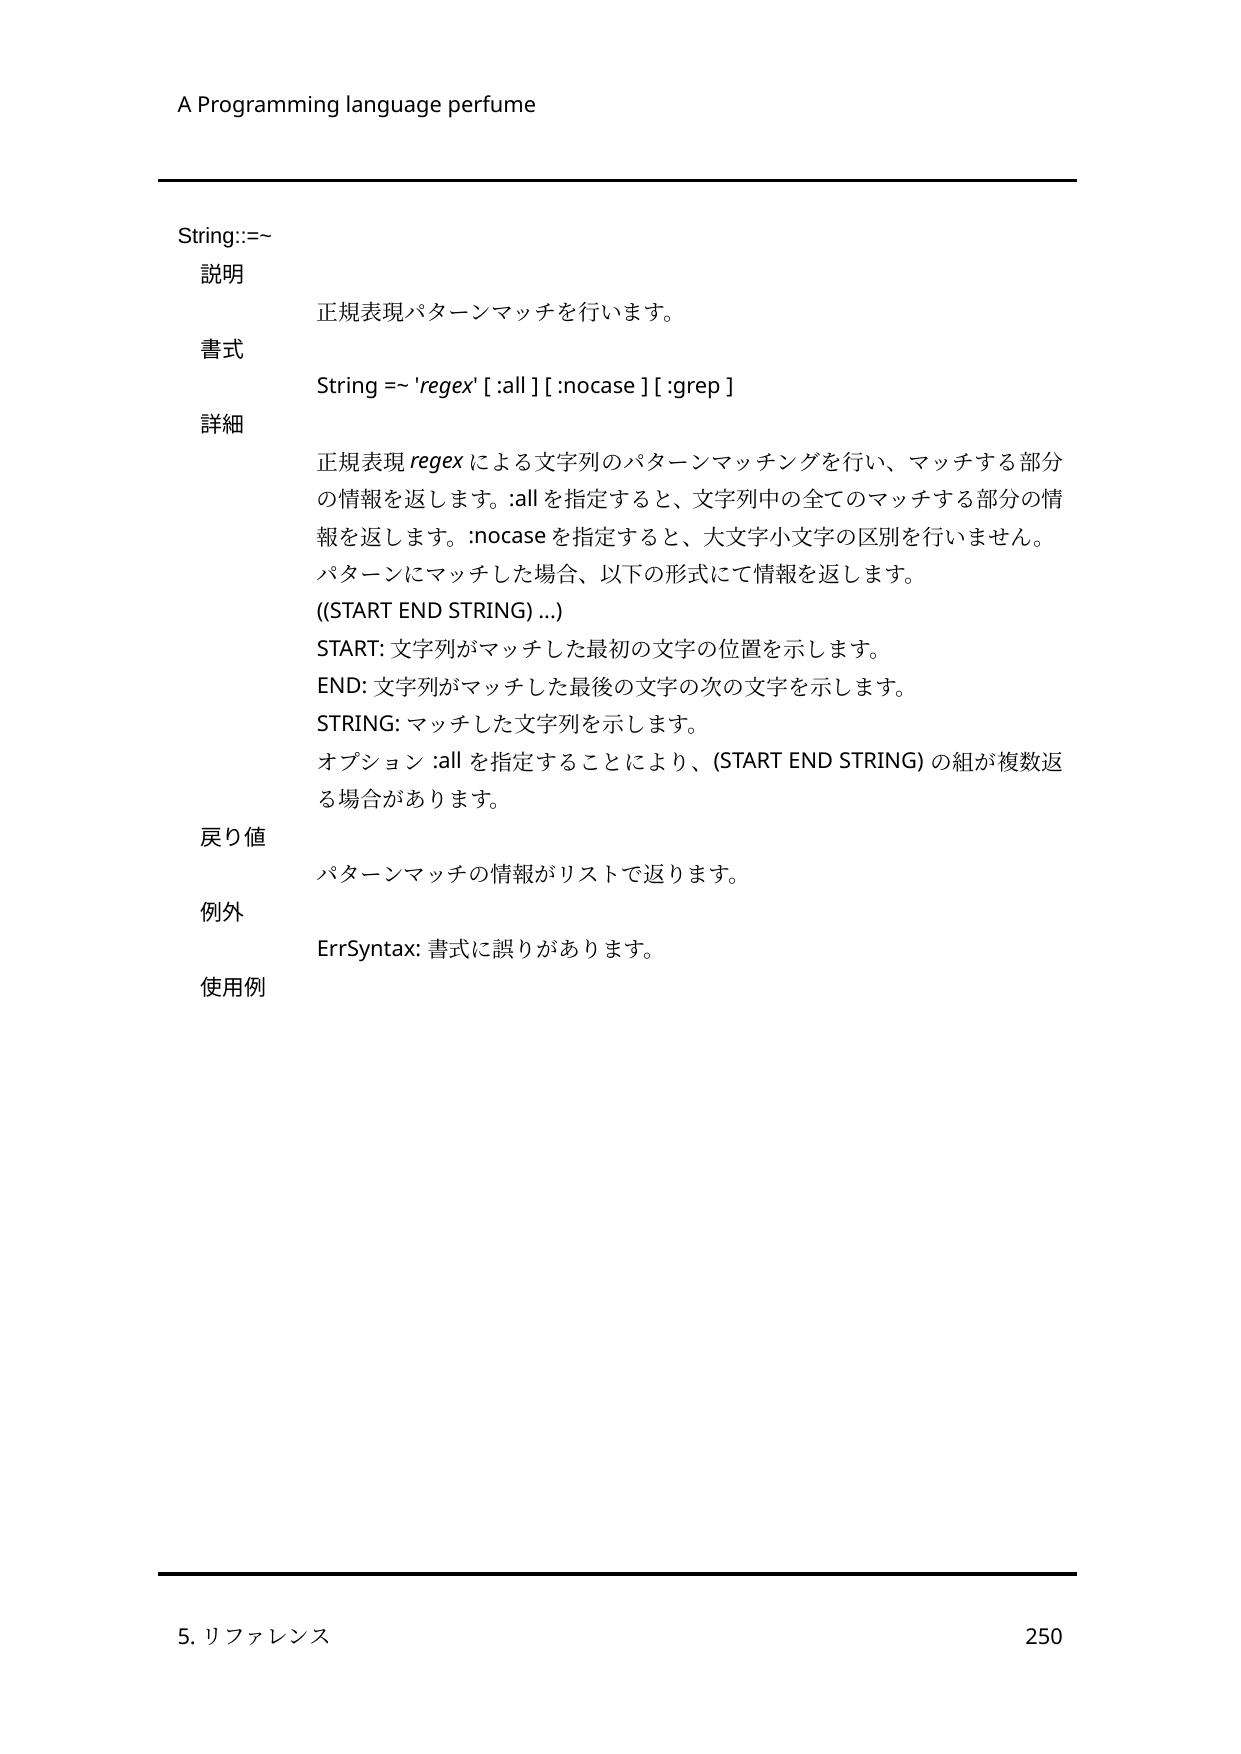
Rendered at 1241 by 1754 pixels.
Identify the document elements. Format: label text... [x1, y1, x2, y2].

table_cell 正規表現regexによる文字列のパターンマッチングを行い、マッチする部分の情報を返します。:allを指定すると、文字列中の全てのマッチする部分の情報を返します。:nocaseを指定すると、大文字小文字の区別を行いません。 パターンにマッチした場合、以下の形式にて情報を返します。 ((START END STRING) ...) START: 文字列がマッチした最初の文字の位置を示します。 END: 文字列がマッチした最後の文字の次の文字を示します。 STRING: マッチした文字列を示します。 オプション :all を指定することにより、(START END STRING) の組が複数返る場合があります。 [317, 404, 1063, 817]
table_cell 戻り値 [200, 817, 317, 892]
table_cell String =~ 'regex' [ :all ] [ :nocase ] [ :grep ] [317, 329, 1063, 404]
table_header 説明 [200, 254, 317, 329]
table_cell [317, 967, 1063, 1042]
table_cell 使用例 [200, 967, 317, 1042]
subtitle String::=~ [177, 217, 1063, 254]
table_cell 例外 [200, 892, 317, 967]
table_cell 書式 [200, 329, 317, 404]
table_cell 詳細 [200, 404, 317, 817]
table_cell パターンマッチの情報がリストで返ります。 [317, 817, 1063, 892]
table_header 正規表現パターンマッチを行います。 [317, 254, 1063, 329]
table_cell ErrSyntax: 書式に誤りがあります。 [317, 892, 1063, 967]
